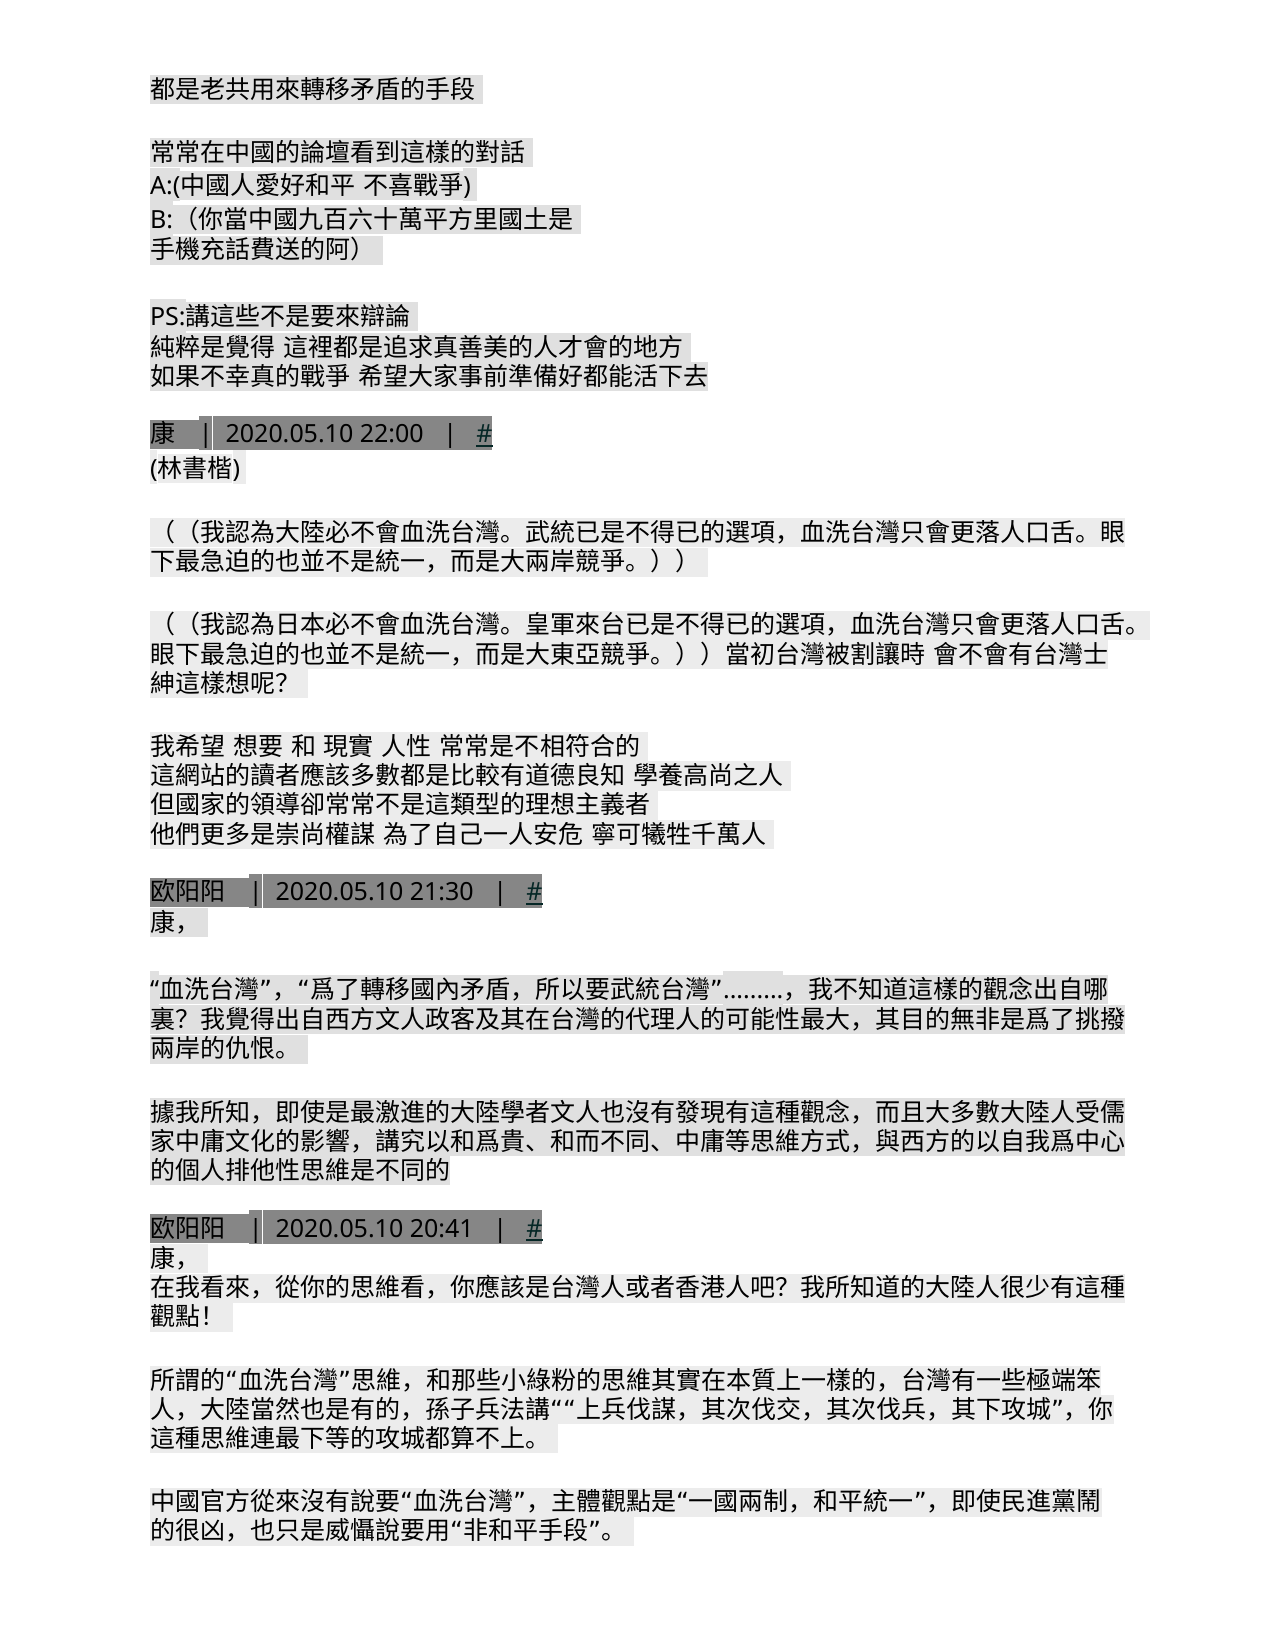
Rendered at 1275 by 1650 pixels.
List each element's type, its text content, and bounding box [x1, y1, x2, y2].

text 欧阳阳 | 2020.05.10 20:41 | # [150, 1210, 1125, 1244]
text 康， 在我看來，從你的思維看，你應該是台灣人或者香港人吧？我所知道的大陸人很少有這種觀點！ 所謂的“血洗台灣”思維，和那些小綠粉的思維其實在本質上一樣的，台灣有一些極端笨人，大陸當然也是有的，孫子兵法講““上兵伐謀，其次伐交，其次伐兵，其下攻城”，你這種思維連最下等的攻城都算不上。 中國官方從來沒有說要“血洗台灣”，主體觀點是“一國兩制，和平統一”，即使民進黨鬧的很凶，也只是威懾說要用“非和平手段”。 [150, 1244, 1125, 1546]
text 康 | 2020.05.10 22:00 | # [150, 416, 1125, 450]
text 康， “血洗台灣”，“爲了轉移國內矛盾，所以要武統台灣”.........，我不知道這樣的觀念出自哪裏？我覺得出自西方文人政客及其在台灣的代理人的可能性最大，其目的無非是爲了挑撥兩岸的仇恨。 據我所知，即使是最激進的大陸學者文人也沒有發現有這種觀念，而且大多數大陸人受儒家中庸文化的影響，講究以和爲貴、和而不同、中庸等思維方式，與西方的以自我爲中心的個人排他性思維是不同的 [150, 908, 1125, 1185]
text (林書楷) （（我認為大陸必不會血洗台灣。武統已是不得已的選項，血洗台灣只會更落人口舌。眼下最急迫的也並不是統一，而是大兩岸競爭。）） （（我認為日本必不會血洗台灣。皇軍來台已是不得已的選項，血洗台灣只會更落人口舌。眼下最急迫的也並不是統一，而是大東亞競爭。））當初台灣被割讓時 會不會有台灣士紳這樣想呢？ 我希望 想要 和 現實 人性 常常是不相符合的 這網站的讀者應該多數都是比較有道德良知 學養高尚之人 但國家的領導卻常常不是這類型的理想主義者 他們更多是崇尚權謀 為了自己一人安危 寧可犧牲千萬人 [150, 450, 1125, 849]
text 都是老共用來轉移矛盾的手段 常常在中國的論壇看到這樣的對話 A:(中國人愛好和平 不喜戰爭) B:（你當中國九百六十萬平方里國土是 手機充話費送的阿） PS:講這些不是要來辯論 純粹是覺得 這裡都是追求真善美的人才會的地方 如果不幸真的戰爭 希望大家事前準備好都能活下去 [150, 75, 1125, 391]
text 欧阳阳 | 2020.05.10 21:30 | # [150, 874, 1125, 908]
